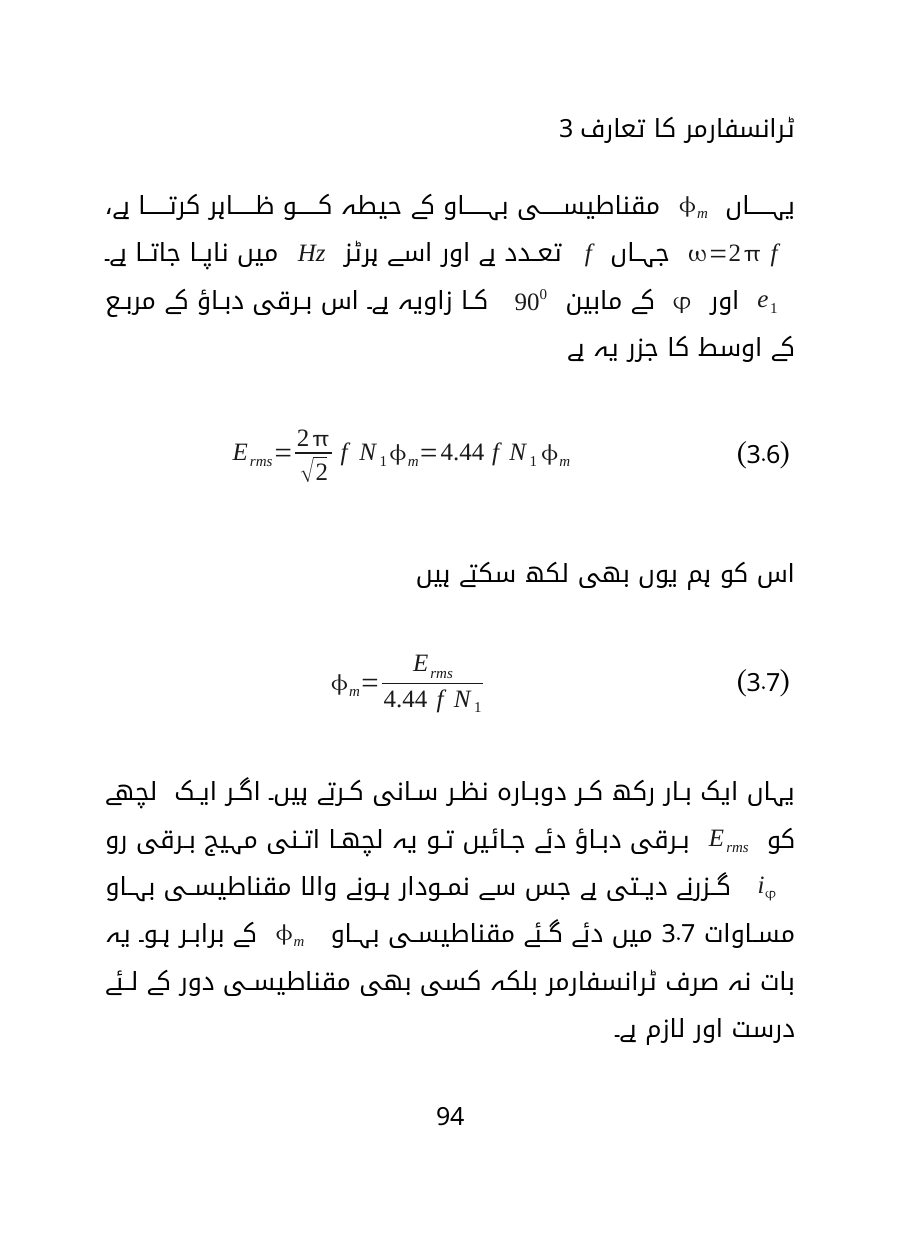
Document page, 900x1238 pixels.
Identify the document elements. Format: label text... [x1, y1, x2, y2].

text اس کو ہم یوں بھی لکھ سکتے ہیں [105, 550, 795, 598]
table_header (3.7) [701, 644, 795, 734]
text یہاں ایک بار رکھ کر دوبارہ نظر سانی کرتے ہیں۔ اگر ایک لچھے کوبرقی دباؤ دئے جائیں تو یہ لچھا اتنی مہیج برقی رو گزرنے دیتی ہے جس سے نمودار ہونے والا مقناطیسی بہاو مساوات 3.7 میں دئے گئے مقناطیسی بہاو کے برابر ہو۔ یہ بات نہ صرف ٹرانسفارمر بلکہ کسی بھی مقناطیسی دور کے لئے درست اور لازم ہے۔ [105, 769, 795, 1053]
text یہاںمقناطیسی بہاو کے حیطہ کو ظاہر کرتا ہے، جہاںتعدد ہے اور اسے ہرٹزمیں ناپا جاتا ہے۔اورکے مابین کا زاویہ ہے۔ اس برقی دباؤ کے مربع کے اوسط کا جزر یہ ہے [105, 182, 795, 372]
table_header [105, 419, 687, 504]
table_header (3.6) [687, 419, 795, 504]
table_header [105, 644, 701, 734]
